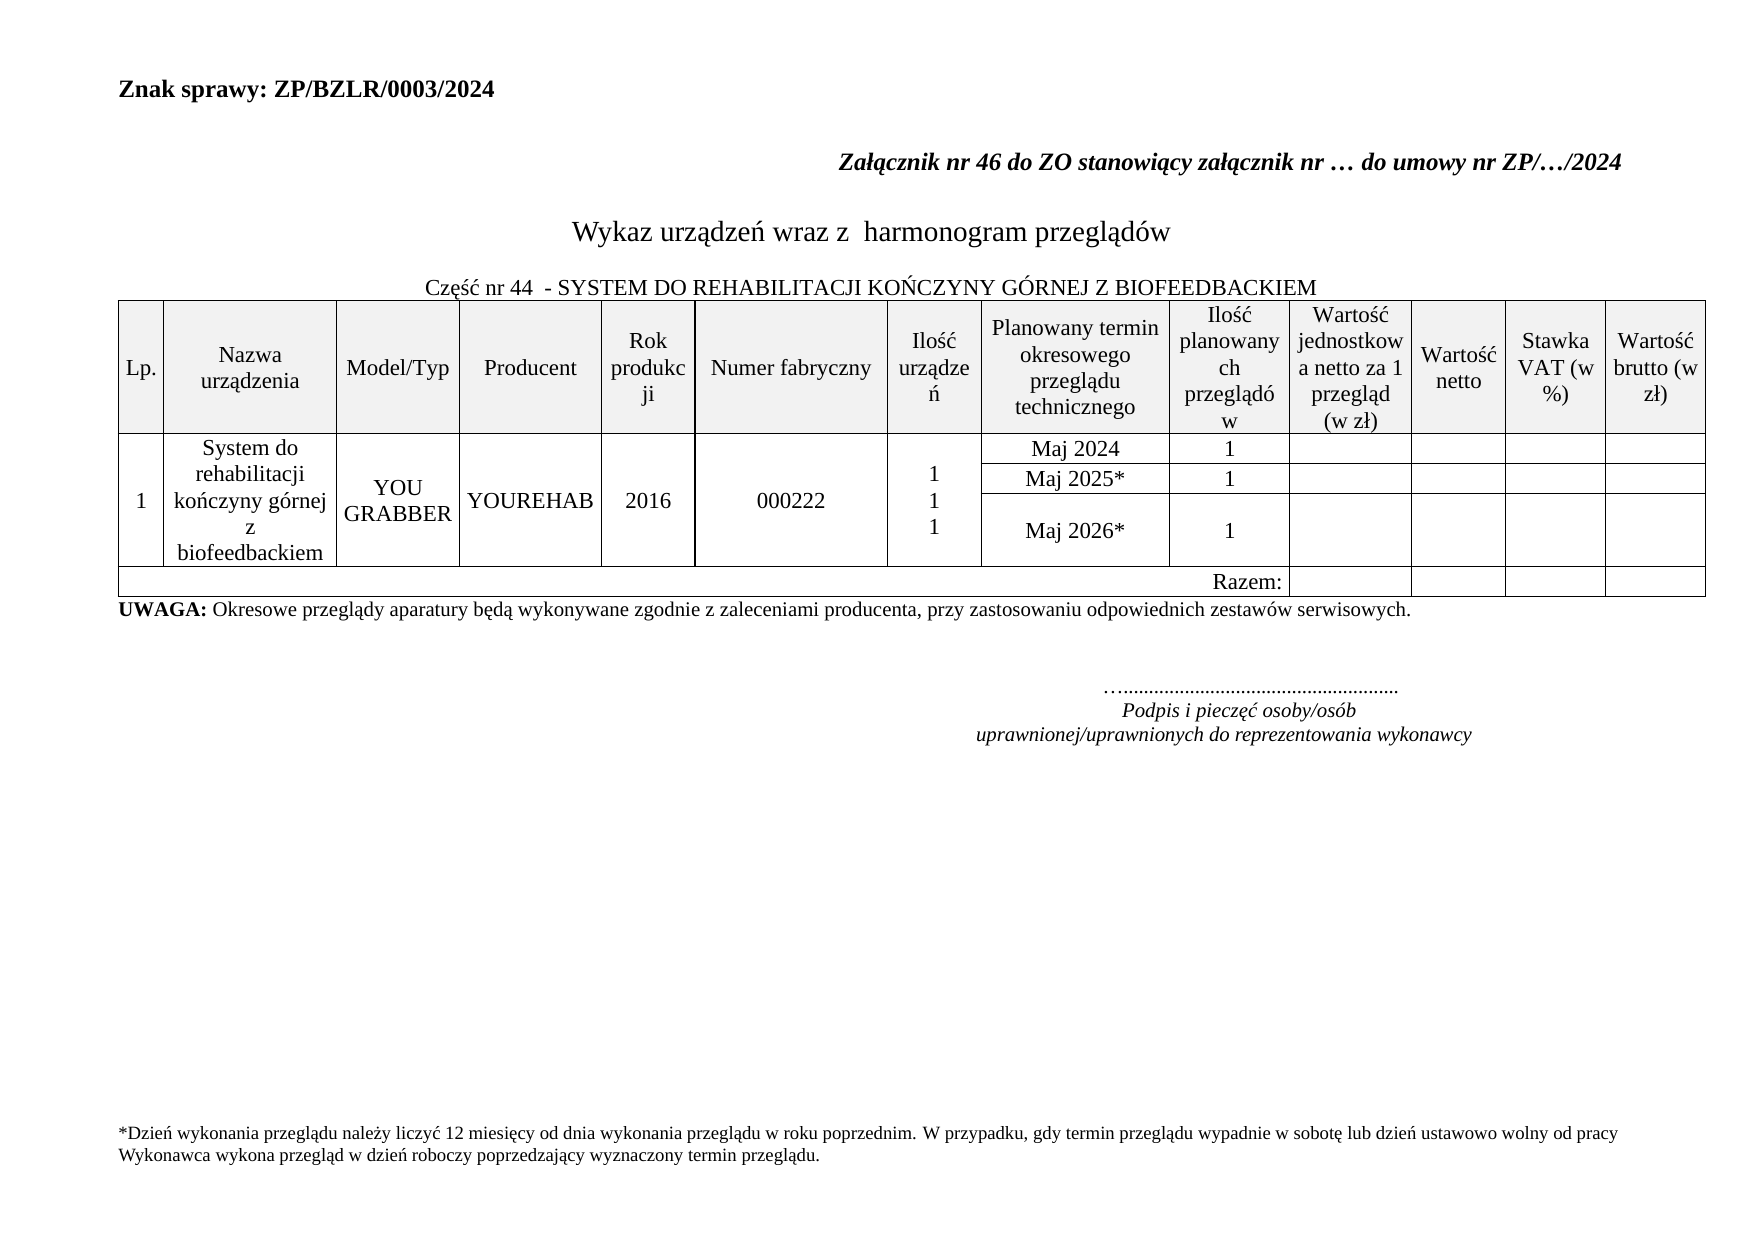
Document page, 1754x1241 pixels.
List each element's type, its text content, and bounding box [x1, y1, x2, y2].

table_cell YOU GRABBER [337, 434, 459, 566]
table_cell [1412, 464, 1505, 493]
table_header Rok produkcji [602, 301, 694, 433]
text UWAGA: Okresowe przeglądy aparatury będą wykonywane zgodnie z zaleceniami producenta, przy zastosowaniu odpowiednich zestawów serwisowych. [118, 597, 1624, 621]
table_cell [1290, 464, 1411, 493]
table_cell 000222 [696, 434, 887, 566]
table_cell [1412, 494, 1505, 566]
table_cell [1606, 434, 1705, 463]
table_cell [1506, 434, 1605, 463]
table_cell [1506, 464, 1605, 493]
table_header Wartość jednostkowa netto za 1 przegląd (w zł) [1290, 301, 1411, 433]
table_cell [1290, 434, 1411, 463]
text …...................................................... [1077, 674, 1619, 698]
table_header Nazwa urządzenia [164, 301, 336, 433]
table_cell [1606, 567, 1705, 596]
text Podpis i pieczęć osoby/osób [561, 698, 1624, 722]
table_cell Maj 2024 [982, 434, 1169, 463]
table_header Planowany termin okresowego przeglądu technicznego [982, 301, 1169, 433]
table_header Wartość brutto (w zł) [1606, 301, 1705, 433]
table_cell Razem: [119, 567, 1289, 596]
table_cell YOUREHAB [460, 434, 601, 566]
table_cell System do rehabilitacji kończyny górnej z biofeedbackiem [164, 434, 336, 566]
table_cell [1290, 567, 1411, 596]
table_cell 1 [1170, 434, 1289, 463]
table_header Model/Typ [337, 301, 459, 433]
table_header Numer fabryczny [696, 301, 887, 433]
text Załącznik nr 46 do ZO stanowiący załącznik nr … do umowy nr ZP/…/2024 [118, 147, 1624, 176]
table_header Ilość planowanych przeglądów [1170, 301, 1289, 433]
table_cell [1506, 567, 1605, 596]
table_header Stawka VAT (w %) [1506, 301, 1605, 433]
table_header Wartość netto [1412, 301, 1505, 433]
text uprawnionej/uprawnionych do reprezentowania wykonawcy [118, 722, 1619, 746]
table_cell Maj 2025* [982, 464, 1169, 493]
table_cell Maj 2026* [982, 494, 1169, 566]
table_cell [1606, 464, 1705, 493]
table_header Ilość urządzeń [888, 301, 981, 433]
table_cell 1 [1170, 494, 1289, 566]
table_header Lp. [119, 301, 163, 433]
table_cell [1412, 434, 1505, 463]
table_cell 1 [1170, 464, 1289, 493]
table_cell [1412, 567, 1505, 596]
table_cell 2016 [602, 434, 694, 566]
text Wykaz urządzeń wraz z harmonogram przeglądów [118, 214, 1624, 247]
table_cell [1506, 494, 1605, 566]
table_cell [1606, 494, 1705, 566]
table_header Producent [460, 301, 601, 433]
table_cell 1 1 1 [888, 434, 981, 566]
table_cell [1290, 494, 1411, 566]
table_cell 1 [119, 434, 163, 566]
text Część nr 44 - SYSTEM DO REHABILITACJI KOŃCZYNY GÓRNEJ Z BIOFEEDBACKIEM [118, 274, 1624, 300]
